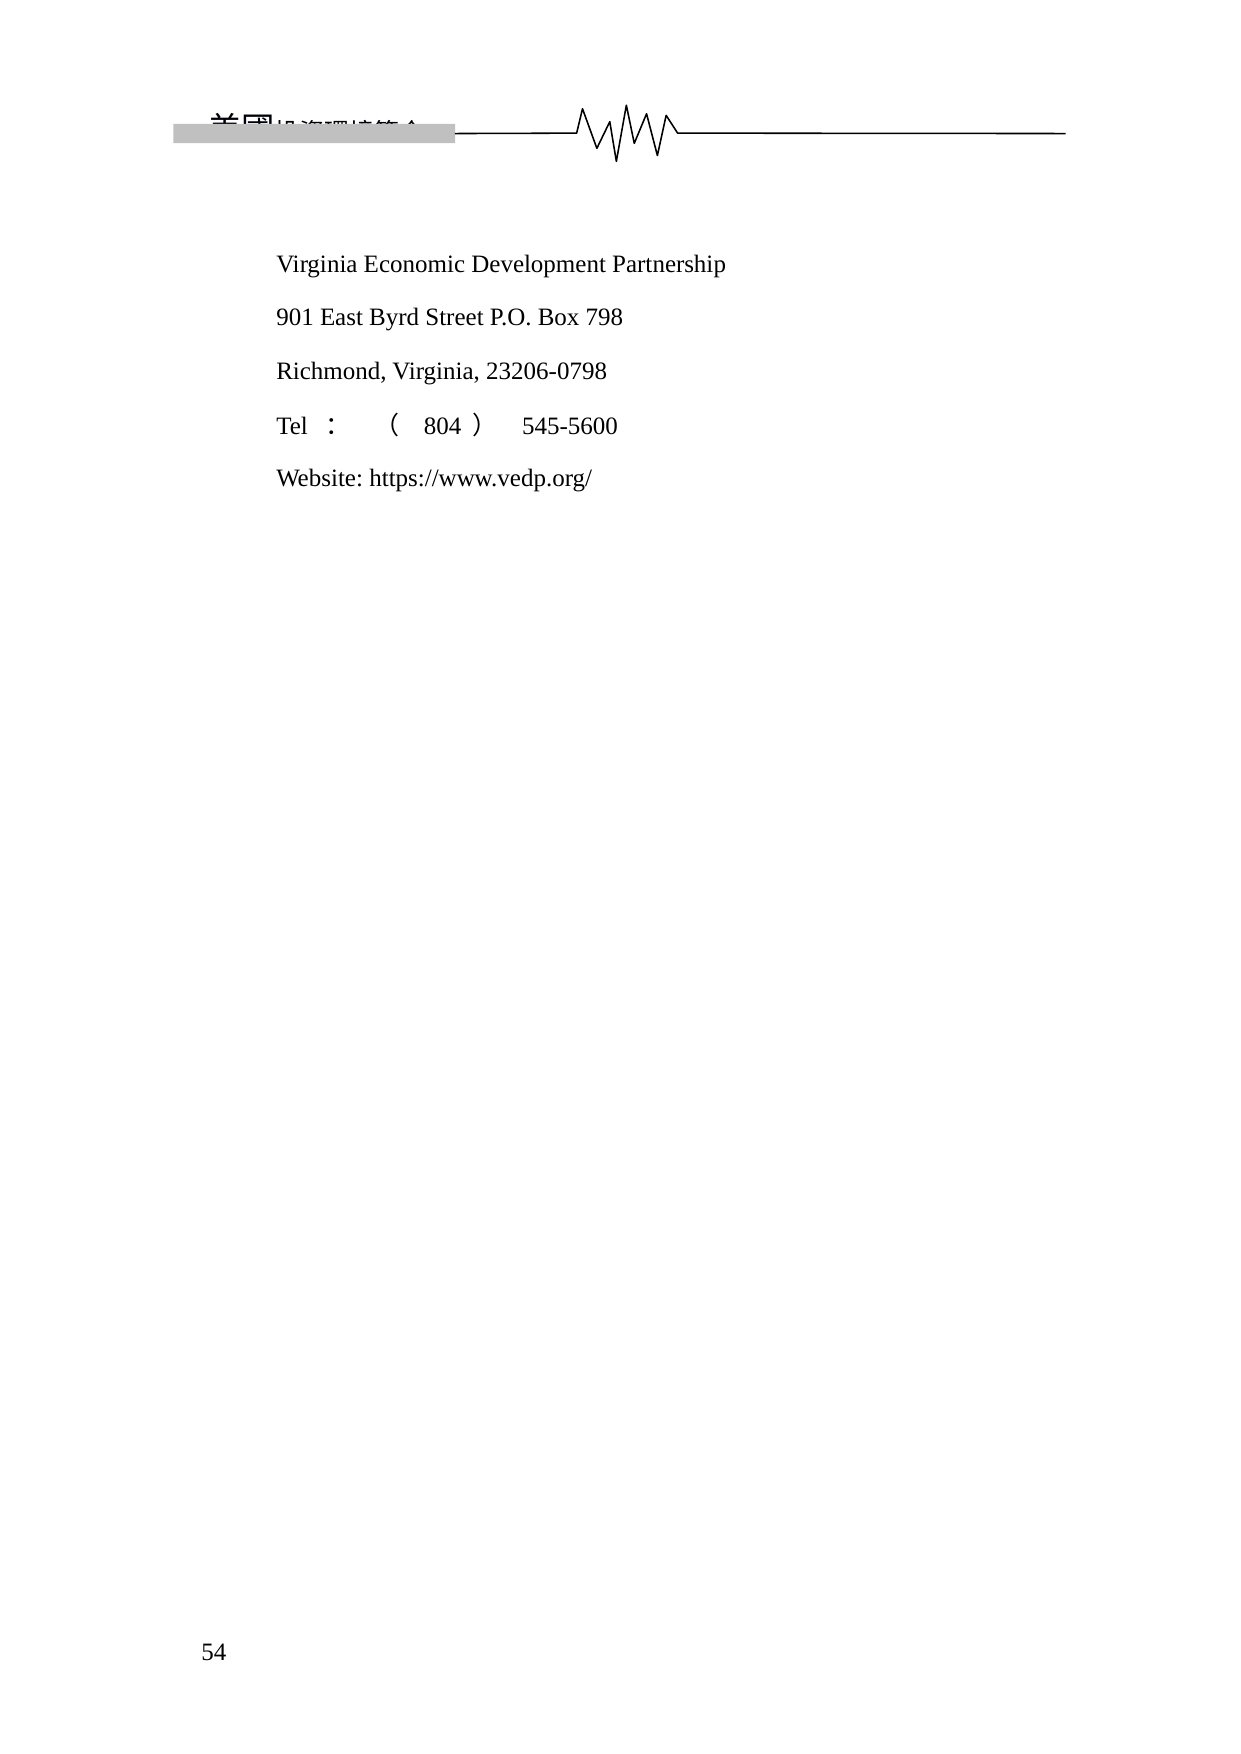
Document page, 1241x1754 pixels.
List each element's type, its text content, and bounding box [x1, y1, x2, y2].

text Richmond, Virginia, 23206-0798 [251, 343, 1063, 397]
text Website: https://www.vedp.org/ [251, 450, 1063, 504]
text Tel：（804）545-5600 [251, 397, 1063, 450]
text Virginia Economic Development Partnership [251, 236, 1063, 290]
text 901 East Byrd Street P.O. Box 798 [251, 290, 1063, 343]
